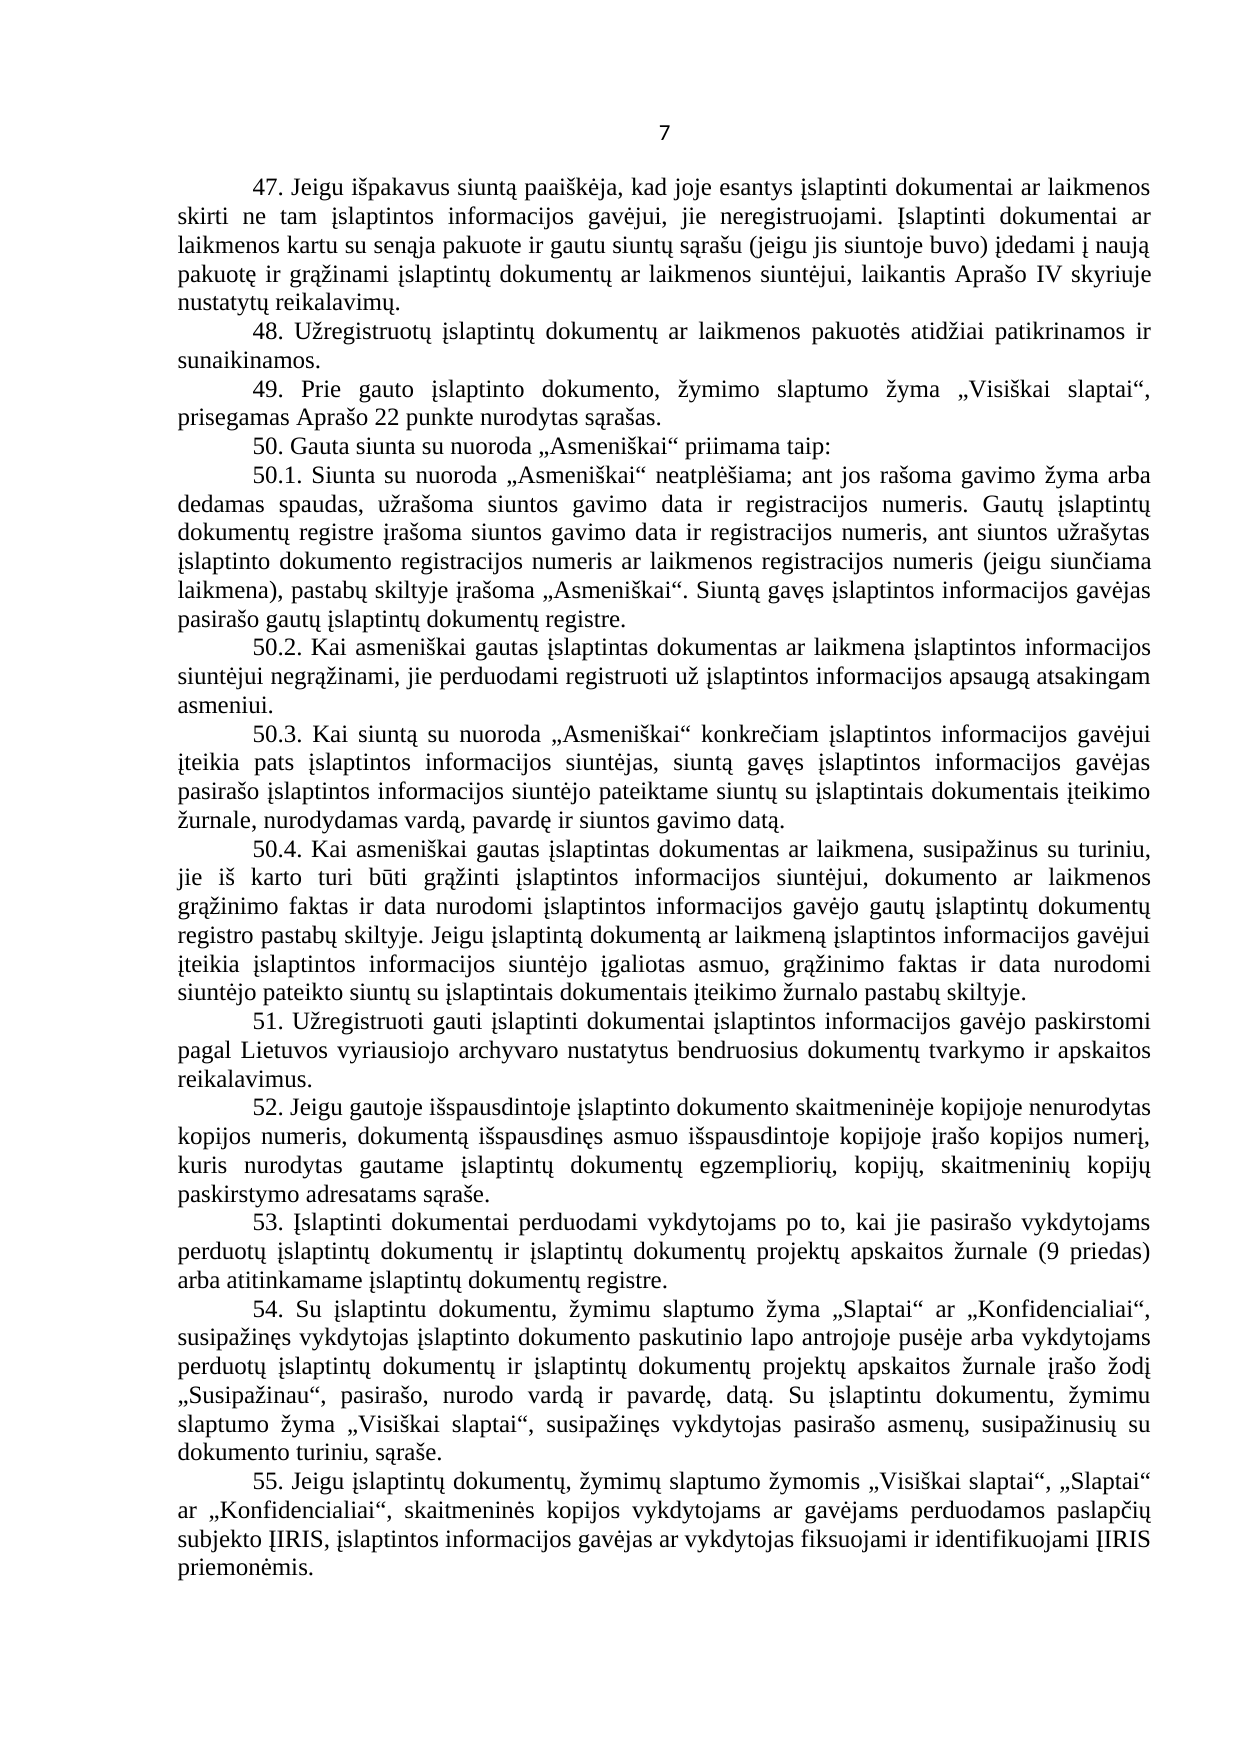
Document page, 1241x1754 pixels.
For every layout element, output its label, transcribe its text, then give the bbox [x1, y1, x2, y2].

text 53. Įslaptinti dokumentai perduodami vykdytojams po to, kai jie pasirašo vykdytojams perduotų įslaptintų dokumentų ir įslaptintų dokumentų projektų apskaitos žurnale (9 priedas) arba atitinkamame įslaptintų dokumentų registre. [177, 1207, 1152, 1294]
text 50.4. Kai asmeniškai gautas įslaptintas dokumentas ar laikmena, susipažinus su turiniu, jie iš karto turi būti grąžinti įslaptintos informacijos siuntėjui, dokumento ar laikmenos grąžinimo faktas ir data nurodomi įslaptintos informacijos gavėjo gautų įslaptintų dokumentų registro pastabų skiltyje. Jeigu įslaptintą dokumentą ar laikmeną įslaptintos informacijos gavėjui įteikia įslaptintos informacijos siuntėjo įgaliotas asmuo, grąžinimo faktas ir data nurodomi siuntėjo pateikto siuntų su įslaptintais dokumentais įteikimo žurnalo pastabų skiltyje. [177, 834, 1152, 1006]
text 50.3. Kai siuntą su nuoroda „Asmeniškai“ konkrečiam įslaptintos informacijos gavėjui įteikia pats įslaptintos informacijos siuntėjas, siuntą gavęs įslaptintos informacijos gavėjas pasirašo įslaptintos informacijos siuntėjo pateiktame siuntų su įslaptintais dokumentais įteikimo žurnale, nurodydamas vardą, pavardę ir siuntos gavimo datą. [177, 719, 1152, 834]
text 54. Su įslaptintu dokumentu, žymimu slaptumo žyma „Slaptai“ ar „Konfidencialiai“, susipažinęs vykdytojas įslaptinto dokumento paskutinio lapo antrojoje pusėje arba vykdytojams perduotų įslaptintų dokumentų ir įslaptintų dokumentų projektų apskaitos žurnale įrašo žodį „Susipažinau“, pasirašo, nurodo vardą ir pavardę, datą. Su įslaptintu dokumentu, žymimu slaptumo žyma „Visiškai slaptai“, susipažinęs vykdytojas pasirašo asmenų, susipažinusių su dokumento turiniu, sąraše. [177, 1294, 1152, 1466]
text 50.2. Kai asmeniškai gautas įslaptintas dokumentas ar laikmena įslaptintos informacijos siuntėjui negrąžinami, jie perduodami registruoti už įslaptintos informacijos apsaugą atsakingam asmeniui. [177, 632, 1152, 719]
text 47. Jeigu išpakavus siuntą paaiškėja, kad joje esantys įslaptinti dokumentai ar laikmenos skirti ne tam įslaptintos informacijos gavėjui, jie neregistruojami. Įslaptinti dokumentai ar laikmenos kartu su senąja pakuote ir gautu siuntų sąrašu (jeigu jis siuntoje buvo) įdedami į naują pakuotę ir grąžinami įslaptintų dokumentų ar laikmenos siuntėjui, laikantis Aprašo IV skyriuje nustatytų reikalavimų. [177, 172, 1152, 316]
text 50. Gauta siunta su nuoroda „Asmeniškai“ priimama taip: [177, 431, 1152, 460]
text 55. Jeigu įslaptintų dokumentų, žymimų slaptumo žymomis „Visiškai slaptai“, „Slaptai“ ar „Konfidencialiai“, skaitmeninės kopijos vykdytojams ar gavėjams perduodamos paslapčių subjekto ĮIRIS, įslaptintos informacijos gavėjas ar vykdytojas fiksuojami ir identifikuojami ĮIRIS priemonėmis. [177, 1466, 1152, 1581]
text 52. Jeigu gautoje išspausdintoje įslaptinto dokumento skaitmeninėje kopijoje nenurodytas kopijos numeris, dokumentą išspausdinęs asmuo išspausdintoje kopijoje įrašo kopijos numerį, kuris nurodytas gautame įslaptintų dokumentų egzempliorių, kopijų, skaitmeninių kopijų paskirstymo adresatams sąraše. [177, 1092, 1152, 1207]
text 48. Užregistruotų įslaptintų dokumentų ar laikmenos pakuotės atidžiai patikrinamos ir sunaikinamos. [177, 316, 1152, 374]
text 51. Užregistruoti gauti įslaptinti dokumentai įslaptintos informacijos gavėjo paskirstomi pagal Lietuvos vyriausiojo archyvaro nustatytus bendruosius dokumentų tvarkymo ir apskaitos reikalavimus. [177, 1006, 1152, 1092]
text 50.1. Siunta su nuoroda „Asmeniškai“ neatplėšiama; ant jos rašoma gavimo žyma arba dedamas spaudas, užrašoma siuntos gavimo data ir registracijos numeris. Gautų įslaptintų dokumentų registre įrašoma siuntos gavimo data ir registracijos numeris, ant siuntos užrašytas įslaptinto dokumento registracijos numeris ar laikmenos registracijos numeris (jeigu siunčiama laikmena), pastabų skiltyje įrašoma „Asmeniškai“. Siuntą gavęs įslaptintos informacijos gavėjas pasirašo gautų įslaptintų dokumentų registre. [177, 460, 1152, 632]
text 49. Prie gauto įslaptinto dokumento, žymimo slaptumo žyma „Visiškai slaptai“, prisegamas Aprašo 22 punkte nurodytas sąrašas. [177, 374, 1152, 431]
